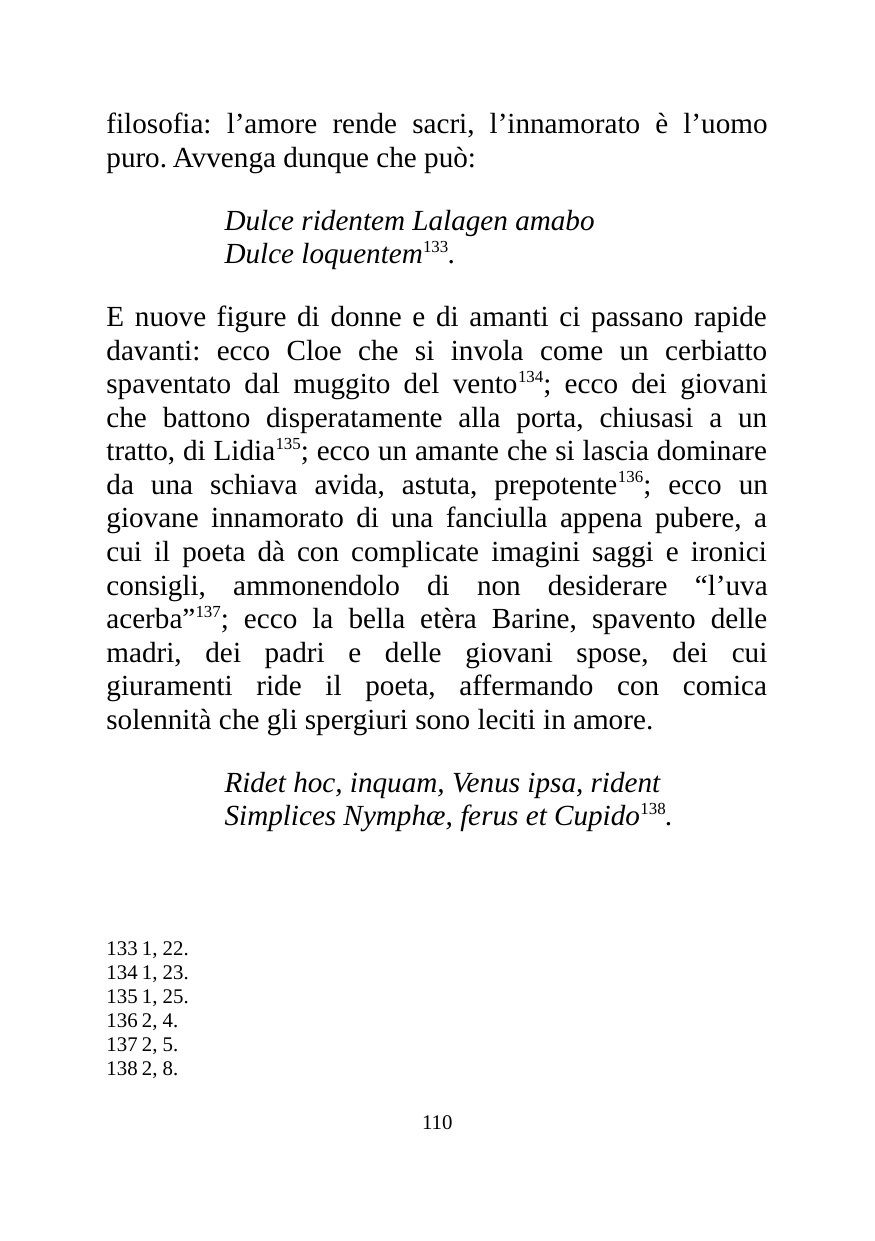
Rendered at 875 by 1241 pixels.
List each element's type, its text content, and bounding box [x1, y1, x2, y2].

text Dulce ridentem Lalagen amabo Dulce loquentem. [224, 203, 768, 270]
text 1, 23. [106, 960, 768, 984]
text 2, 8. [106, 1056, 768, 1080]
text Ridet hoc, inquam, Venus ipsa, rident Simplices Nymphæ, ferus et Cupido. [224, 765, 768, 832]
text 1, 22. [106, 936, 768, 960]
text E nuove figure di donne e di amanti ci passano rapide davanti: ecco Cloe che si invola come un cerbiatto spaventato dal muggito del vento; ecco dei giovani che battono disperatamente alla porta, chiusasi a un tratto, di Lidia; ecco un amante che si lascia dominare da una schiava avida, astuta, prepotente; ecco un giovane innamorato di una fanciulla appena pubere, a cui il poeta dà con complicate imagini saggi e ironici consigli, ammonendolo di non desiderare “l’uva acerba”; ecco la bella etèra Barine, spavento delle madri, dei padri e delle giovani spose, dei cui giuramenti ride il poeta, affermando con comica solennità che gli spergiuri sono leciti in amore. [106, 299, 768, 735]
text 1, 25. [106, 984, 768, 1008]
text filosofia: l’amore rende sacri, l’innamorato è l’uomo puro. Avvenga dunque che può: [106, 106, 768, 173]
text 2, 5. [106, 1032, 768, 1056]
text 2, 4. [106, 1008, 768, 1032]
